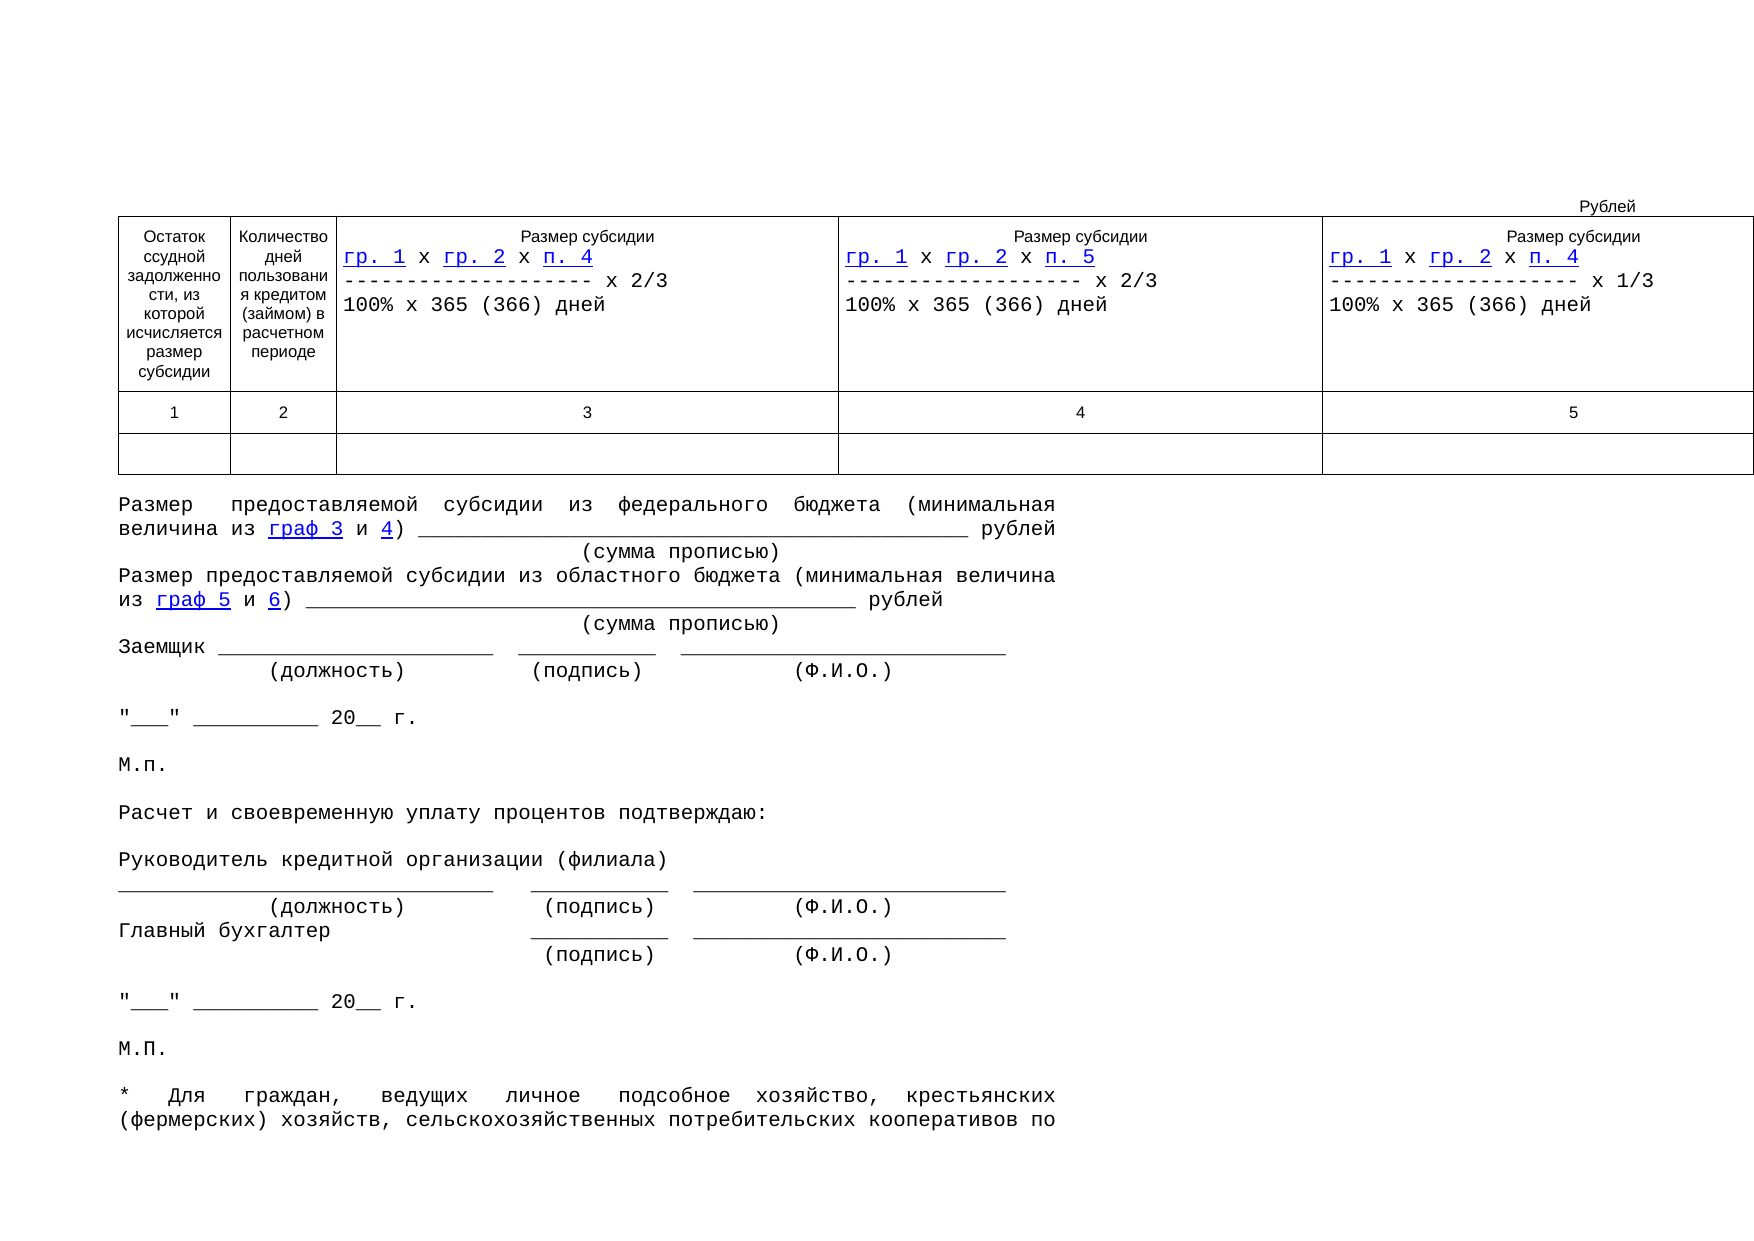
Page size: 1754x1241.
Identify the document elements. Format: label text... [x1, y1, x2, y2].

text Размер предоставляемой субсидии из федерального бюджета (минимальная [118, 494, 1636, 518]
text Расчет и своевременную уплату процентов подтверждаю: [118, 802, 1636, 825]
table_header Размер субсидии гр. 1 x гр. 2 x п. 5 ------------------- x 2/3 100% x 365 (366) дней [839, 217, 1322, 391]
table_header Остаток ссудной задолженности, из которой исчисляется размер субсидии [119, 217, 230, 391]
text М.п. [118, 754, 1636, 778]
table_cell [839, 434, 1322, 474]
table_cell 1 [119, 392, 230, 433]
text (сумма прописью) [118, 542, 1636, 565]
text (сумма прописью) [118, 612, 1636, 636]
text Рублей [118, 196, 1636, 216]
text ______________________________ ___________ _________________________ [118, 873, 1636, 896]
text величина из граф 3 и 4) ____________________________________________ рублей [118, 518, 1636, 542]
table_header Количество дней пользования кредитом (займом) в расчетном периоде [231, 217, 336, 391]
table_header Размер субсидии гр. 1 x гр. 2 x п. 4 -------------------- x 2/3 100% x 365 (366) дней [337, 217, 838, 391]
text (фермерских) хозяйств, сельскохозяйственных потребительских кооперативов по [118, 1109, 1636, 1133]
table_cell [231, 434, 336, 474]
text Размер предоставляемой субсидии из областного бюджета (минимальная величина [118, 565, 1636, 589]
text (подпись) (Ф.И.О.) [118, 943, 1636, 967]
table_cell 3 [337, 392, 838, 433]
text "___" __________ 20__ г. [118, 707, 1636, 731]
table_cell [337, 434, 838, 474]
text "___" __________ 20__ г. [118, 991, 1636, 1014]
text из граф 5 и 6) ____________________________________________ рублей [118, 589, 1636, 612]
table_cell [1323, 434, 1753, 474]
text Главный бухгалтер ___________ _________________________ [118, 920, 1636, 943]
table_cell [119, 434, 230, 474]
table_cell 2 [231, 392, 336, 433]
table_header Размер субсидии гр. 1 x гр. 2 x п. 4 -------------------- x 1/3 100% x 365 (366) дней [1323, 217, 1753, 391]
text М.П. [118, 1038, 1636, 1062]
text (должность) (подпись) (Ф.И.О.) [118, 896, 1636, 920]
text Заемщик ______________________ ___________ __________________________ [118, 636, 1636, 660]
text (должность) (подпись) (Ф.И.О.) [118, 660, 1636, 683]
table_cell 4 [839, 392, 1322, 433]
table_cell 5 [1323, 392, 1753, 433]
text * Для граждан, ведущих личное подсобное хозяйство, крестьянских [118, 1085, 1636, 1109]
text Руководитель кредитной организации (филиала) [118, 849, 1636, 873]
